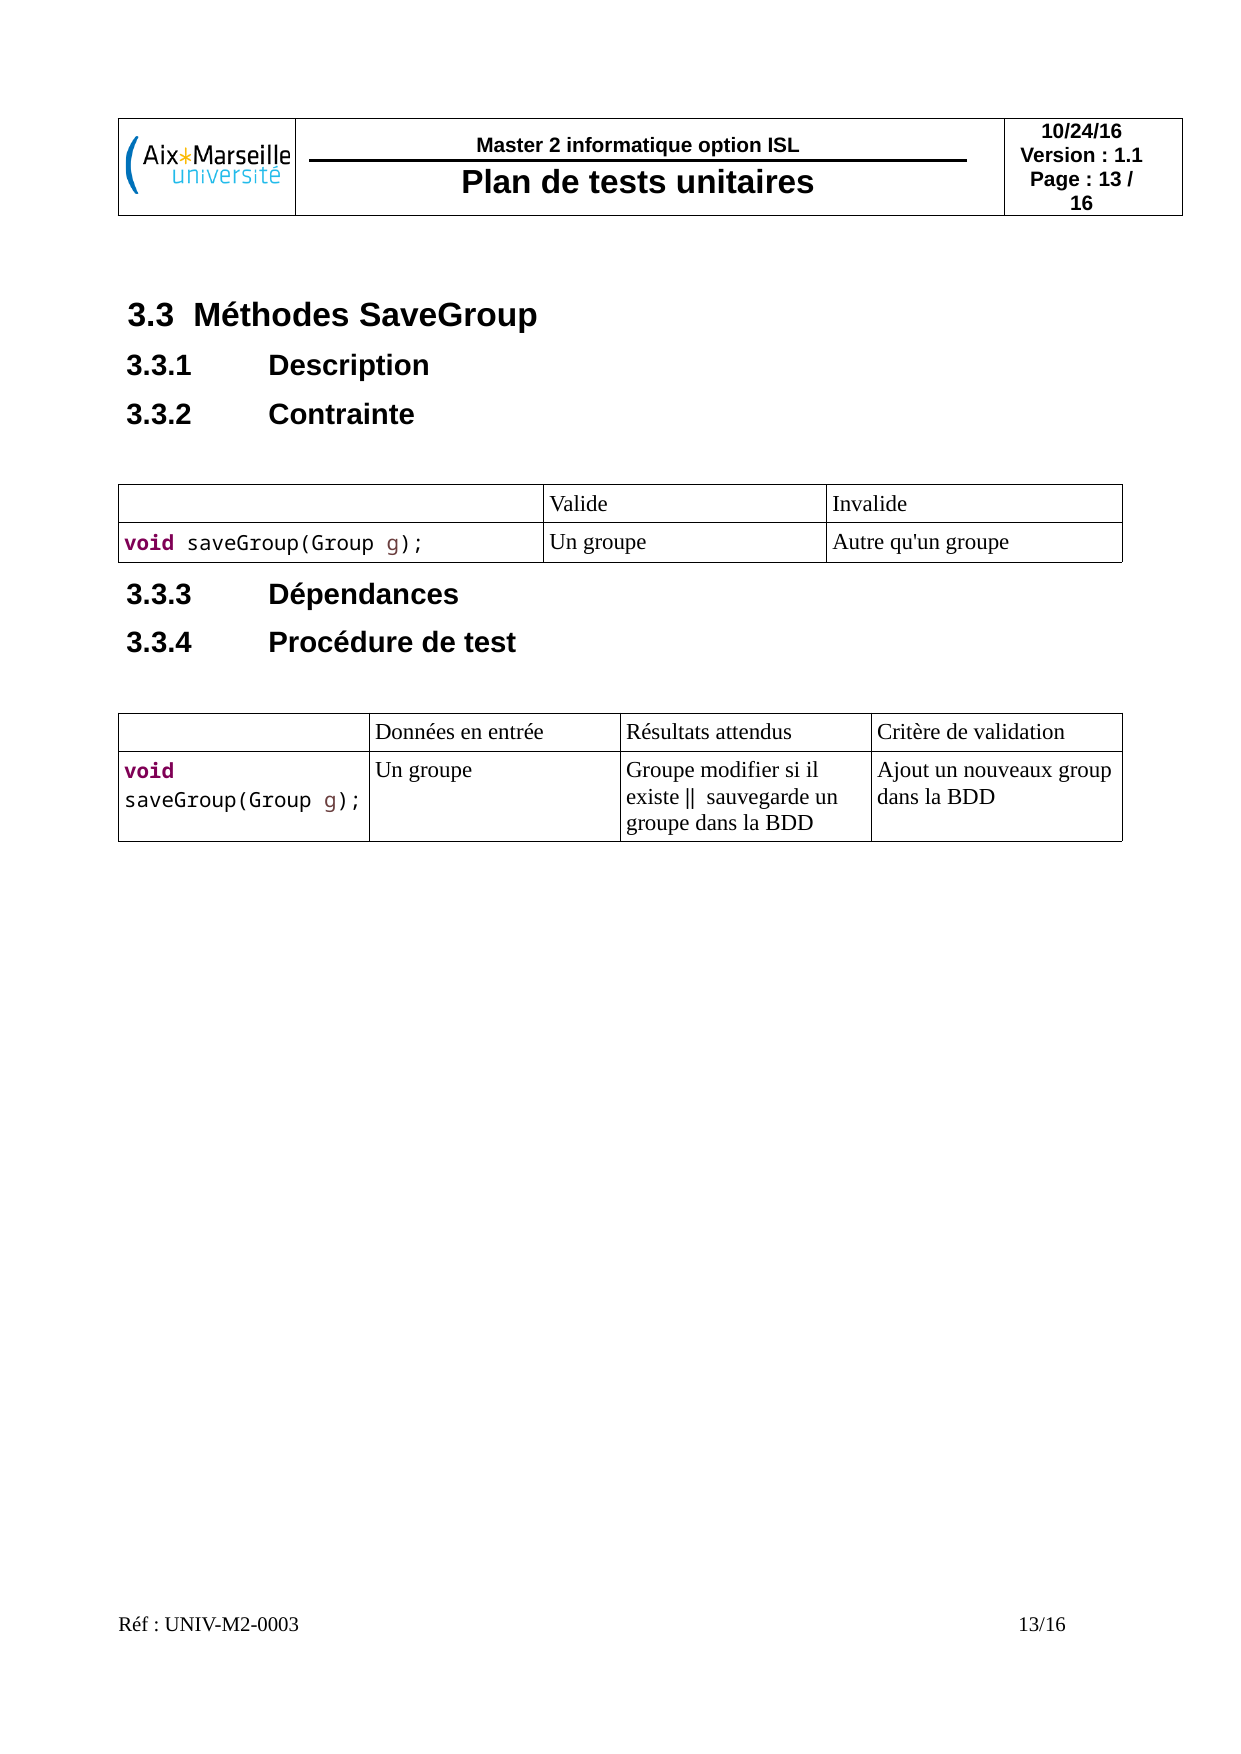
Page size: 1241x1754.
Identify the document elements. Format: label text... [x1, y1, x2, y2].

table_cell Groupe modifier si il existe || sauvegarde un groupe dans la BDD [621, 752, 871, 841]
table_cell Un groupe [370, 752, 620, 841]
subtitle Dépendances [118, 577, 1122, 611]
table_cell Autre qu'un groupe [827, 523, 1122, 562]
table_cell Ajout un nouveaux group dans la BDD [872, 752, 1122, 841]
table_header Critère de validation [872, 714, 1122, 751]
table_cell void saveGroup(Group g); [119, 523, 543, 562]
picture [125, 136, 290, 194]
table_header Invalide [827, 485, 1122, 522]
table_cell void saveGroup(Group g); [119, 752, 369, 841]
table_header Résultats attendus [621, 714, 871, 751]
table_header Données en entrée [370, 714, 620, 751]
table_cell Un groupe [544, 523, 826, 562]
table_header Valide [544, 485, 826, 522]
subtitle Méthodes SaveGroup [118, 295, 1122, 334]
subtitle Procédure de test [118, 625, 1122, 659]
subtitle Contrainte [118, 397, 1122, 430]
subtitle Description [118, 348, 1122, 382]
table_header [119, 485, 543, 522]
table_header [119, 714, 369, 751]
